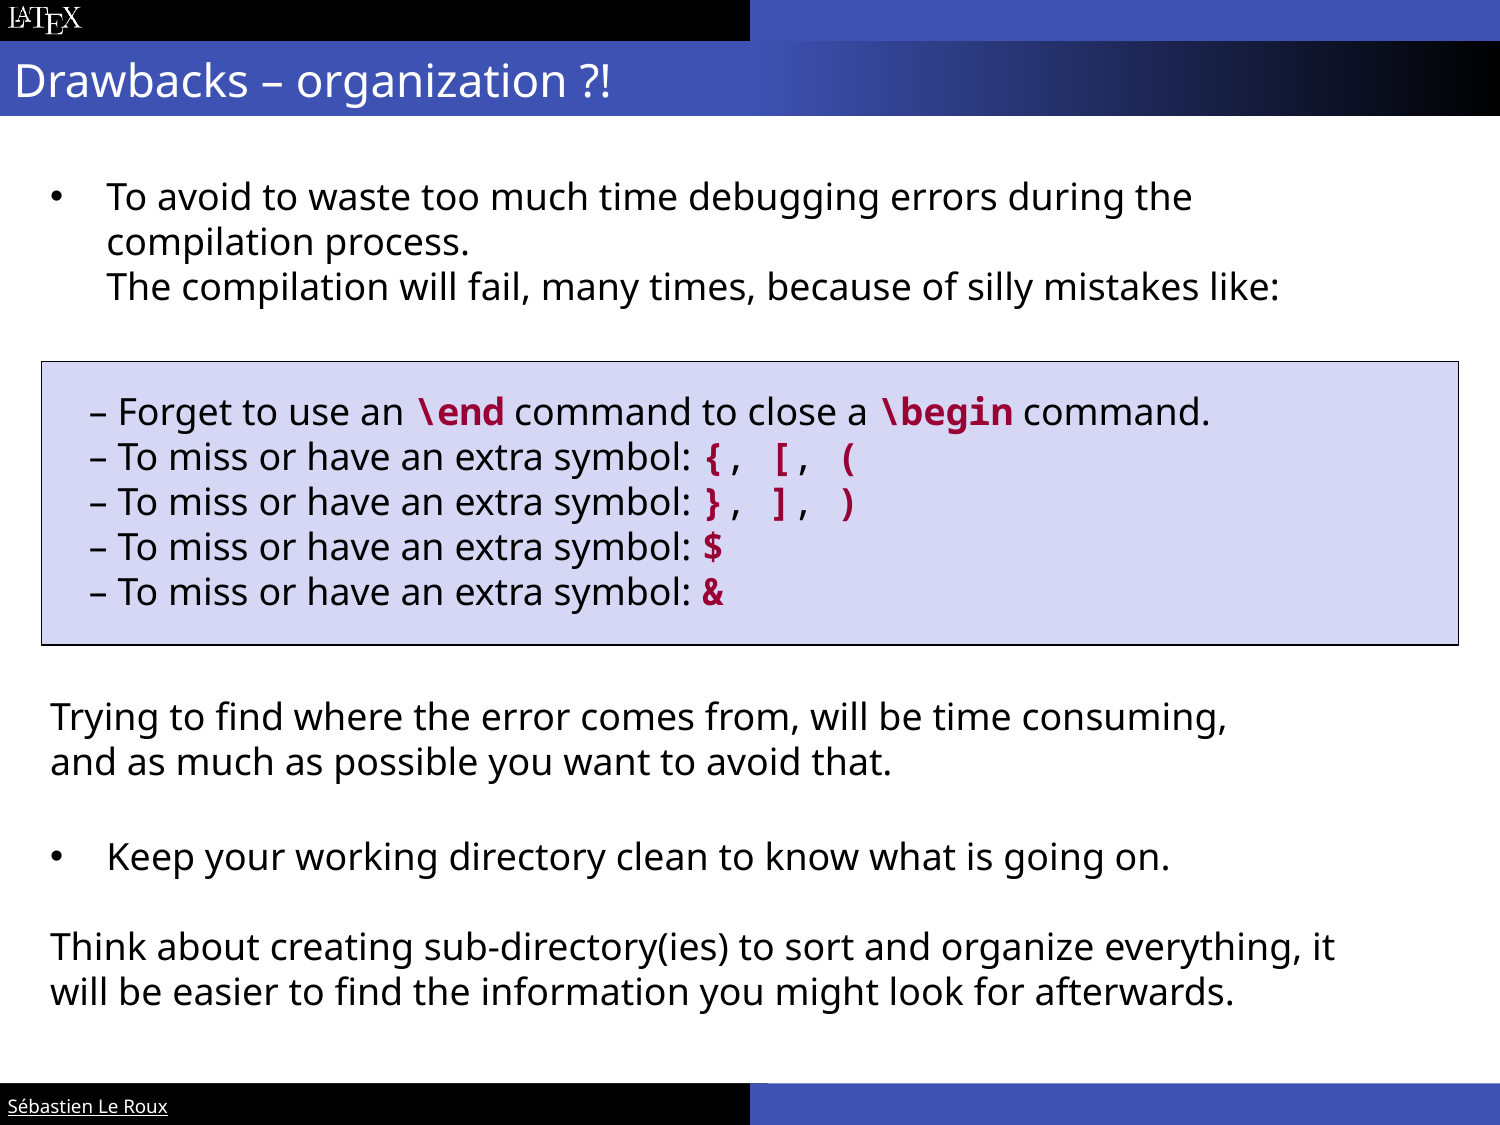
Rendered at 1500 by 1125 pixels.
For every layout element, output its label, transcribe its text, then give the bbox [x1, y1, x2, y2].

text_box [1418, 361, 1459, 646]
title Drawbacks – organization ?! [0, 41, 1500, 116]
picture [5, 3, 84, 37]
text_box To avoid to waste too much time debugging errors during the compilation process. The compilation will fail, many times, because of silly mistakes like: – Forget to use an \end command to close a \begin command. – To miss or have an extra symbol: {, [, ( – To miss or have an extra symbol: }, ], ) – To miss or have an extra symbol: $ – To miss or have an extra symbol: & Trying to find where the error comes from, will be time consuming, and as much as possible you want to avoid that. Keep your working directory clean to know what is going on. Think about creating sub-directory(ies) to sort and organize everything, it will be easier to find the information you might look for afterwards. [35, 165, 1418, 1021]
